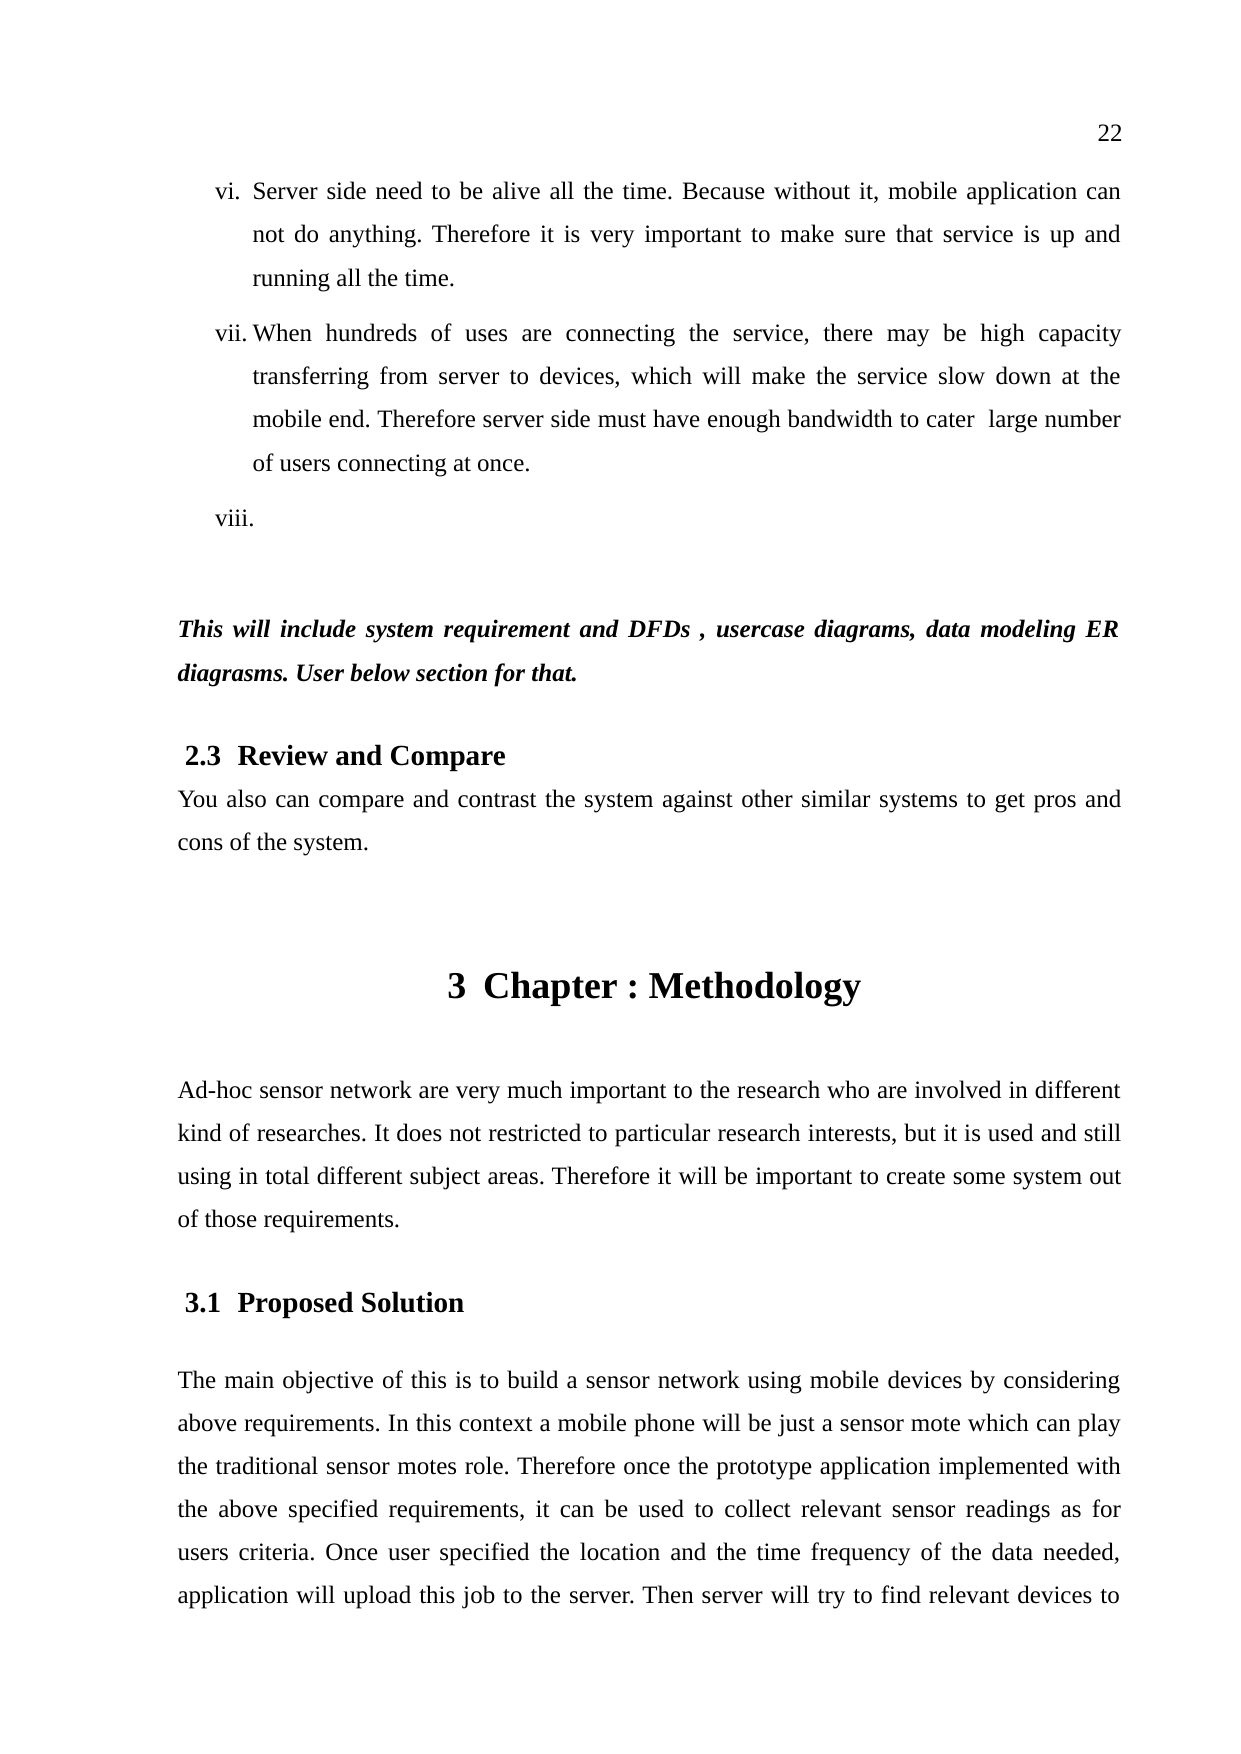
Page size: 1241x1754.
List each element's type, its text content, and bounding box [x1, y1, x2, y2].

text This will include system requirement and DFDs , usercase diagrams, data modeling ER diagrasms. User below section for that. [177, 614, 1122, 686]
subtitle Proposed Solution [177, 1285, 1122, 1318]
list When hundreds of uses are connecting the service, there may be high capacity transferring from server to devices, which will make the service slow down at the mobile end. Therefore server side must have enough bandwidth to cater large number of users connecting at once. [215, 318, 1122, 476]
subtitle Review and Compare [177, 738, 1122, 772]
text You also can compare and contrast the system against other similar systems to get pros and cons of the system. [177, 784, 1122, 856]
list Server side need to be alive all the time. Because without it, mobile application can not do anything. Therefore it is very important to make sure that service is up and running all the time. [215, 176, 1122, 291]
text The main objective of this is to build a sensor network using mobile devices by considering above requirements. In this context a mobile phone will be just a sensor mote which can play the traditional sensor motes role. Therefore once the prototype application implemented with the above specified requirements, it can be used to collect relevant sensor readings as for users criteria. Once user specified the location and the time frequency of the data needed, application will upload this job to the server. Then server will try to find relevant devices to [177, 1365, 1122, 1609]
subtitle Chapter : Methodology [177, 963, 1122, 1007]
text Ad-hoc sensor network are very much important to the research who are involved in different kind of researches. It does not restricted to particular research interests, but it is used and still using in total different subject areas. Therefore it will be important to create some system out of those requirements. [177, 1075, 1122, 1233]
